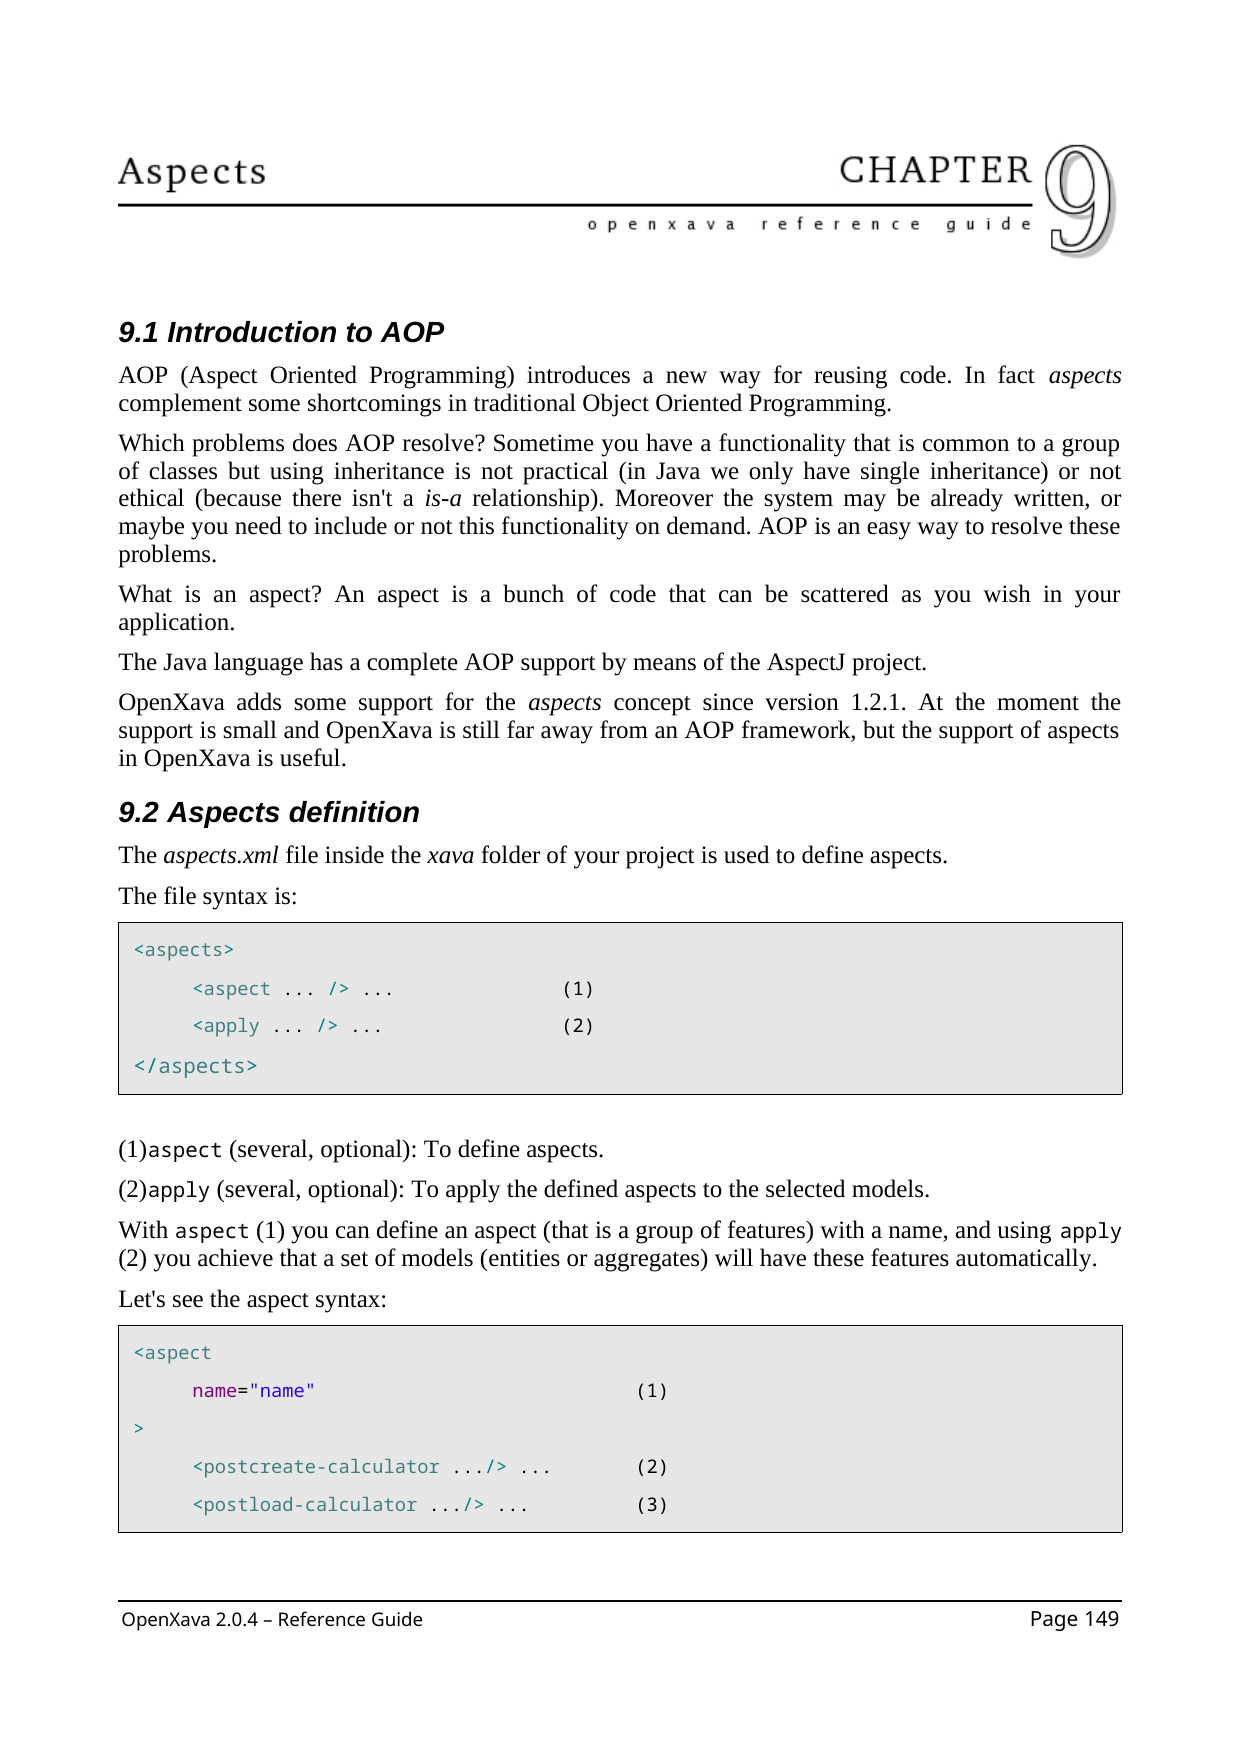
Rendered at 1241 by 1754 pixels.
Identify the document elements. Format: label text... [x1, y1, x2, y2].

picture [118, 118, 1122, 287]
text AOP (Aspect Oriented Programming) introduces a new way for reusing code. In fact aspects complement some shortcomings in traditional Object Oriented Programming. [118, 361, 1122, 417]
text Let's see the aspect syntax: [118, 1285, 1122, 1312]
text <apply ... /> ... (2) [119, 998, 1122, 1036]
list apply (several, optional): To apply the defined aspects to the selected models. [118, 1176, 1122, 1204]
text OpenXava adds some support for the aspects concept since version 1.2.1. At the moment the support is small and OpenXava is still far away from an AOP framework, but the support of aspects in OpenXava is useful. [118, 688, 1122, 771]
subtitle Introduction to AOP [118, 316, 1122, 349]
text What is an aspect? An aspect is a bunch of code that can be scattered as you wish in your application. [118, 580, 1122, 636]
text <postload-calculator .../> ... (3) [119, 1477, 1122, 1532]
text The file syntax is: [118, 882, 1122, 909]
subtitle Aspects [118, 287, 1122, 291]
text With aspect (1) you can define an aspect (that is a group of features) with a name, and using apply (2) you achieve that a set of models (entities or aggregates) will have these features automatically. [118, 1216, 1122, 1272]
text name="name" (1) [119, 1363, 1122, 1401]
text > [119, 1401, 1122, 1439]
text <aspects> [119, 923, 1122, 960]
subtitle Aspects definition [118, 796, 1122, 829]
text <aspect ... /> ... (1) [119, 960, 1122, 998]
text The Java language has a complete AOP support by means of the AspectJ project. [118, 648, 1122, 676]
text <aspect [119, 1326, 1122, 1363]
text <postcreate-calculator .../> ... (2) [119, 1439, 1122, 1477]
text Which problems does AOP resolve? Sometime you have a functionality that is common to a group of classes but using inheritance is not practical (in Java we only have single inheritance) or not ethical (because there isn't a is-a relationship). Moreover the system may be already written, or maybe you need to include or not this functionality on demand. AOP is an easy way to resolve these problems. [118, 429, 1122, 568]
text The aspects.xml file inside the xava folder of your project is used to define aspects. [118, 842, 1122, 869]
text </aspects> [119, 1036, 1122, 1094]
list aspect (several, optional): To define aspects. [118, 1135, 1122, 1163]
